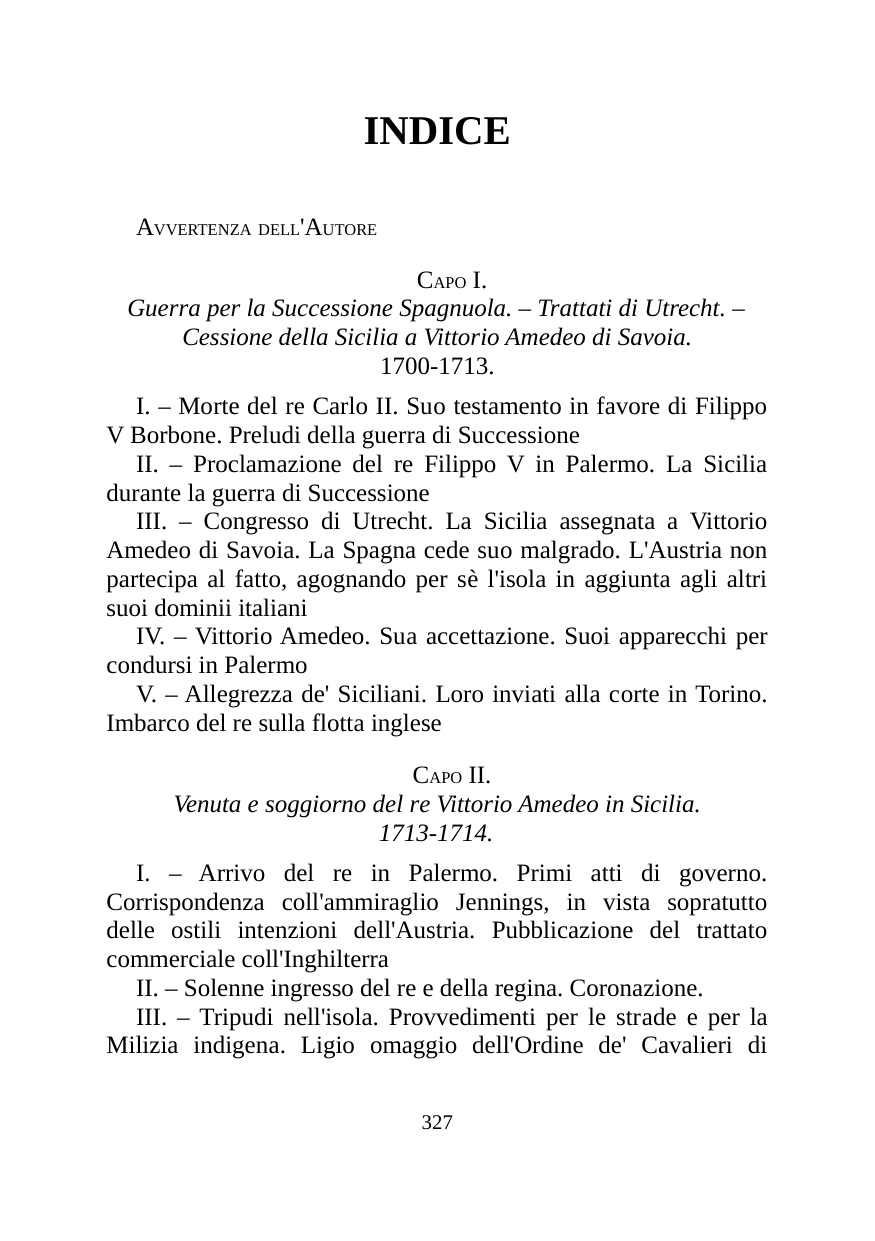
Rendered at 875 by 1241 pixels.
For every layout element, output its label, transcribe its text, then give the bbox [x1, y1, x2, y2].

text Capo I. Guerra per la Successione Spagnuola. – Trattati di Utrecht. – Cessione della Sicilia a Vittorio Amedeo di Savoia. 1700-1713. [106, 265, 768, 380]
text I. – Arrivo del re in Palermo. Primi atti di governo. Corrispondenza coll'ammiraglio Jennings, in vista sopratutto delle ostili intenzioni dell'Austria. Pubblicazione del trattato commerciale coll'Inghilterra [106, 858, 768, 973]
text I. – Morte del re Carlo II. Suo testamento in favore di Filippo V Borbone. Preludi della guerra di Successione [106, 391, 768, 449]
text V. – Allegrezza de' Siciliani. Loro inviati alla corte in Torino. Imbarco del re sulla flotta inglese [106, 679, 768, 736]
subtitle Indice [106, 106, 768, 153]
text II. – Solenne ingresso del re e della regina. Coronazione. [106, 973, 768, 1002]
text III. – Congresso di Utrecht. La Sicilia assegnata a Vittorio Amedeo di Savoia. La Spagna cede suo malgrado. L'Austria non partecipa al fatto, agognando per sè l'isola in aggiunta agli altri suoi dominii italiani [106, 506, 768, 621]
text Avvertenza dell'Autore [106, 212, 768, 241]
text IV. – Vittorio Amedeo. Sua accettazione. Suoi apparecchi per condursi in Palermo [106, 621, 768, 679]
text III. – Tripudi nell'isola. Provvedimenti per le strade e per la Milizia indigena. Ligio omaggio dell'Ordine de' Cavalieri di [106, 1002, 768, 1059]
text II. – Proclamazione del re Filippo V in Palermo. La Sicilia durante la guerra di Successione [106, 449, 768, 506]
text Capo II. Venuta e soggiorno del re Vittorio Amedeo in Sicilia. 1713-1714. [106, 760, 768, 846]
